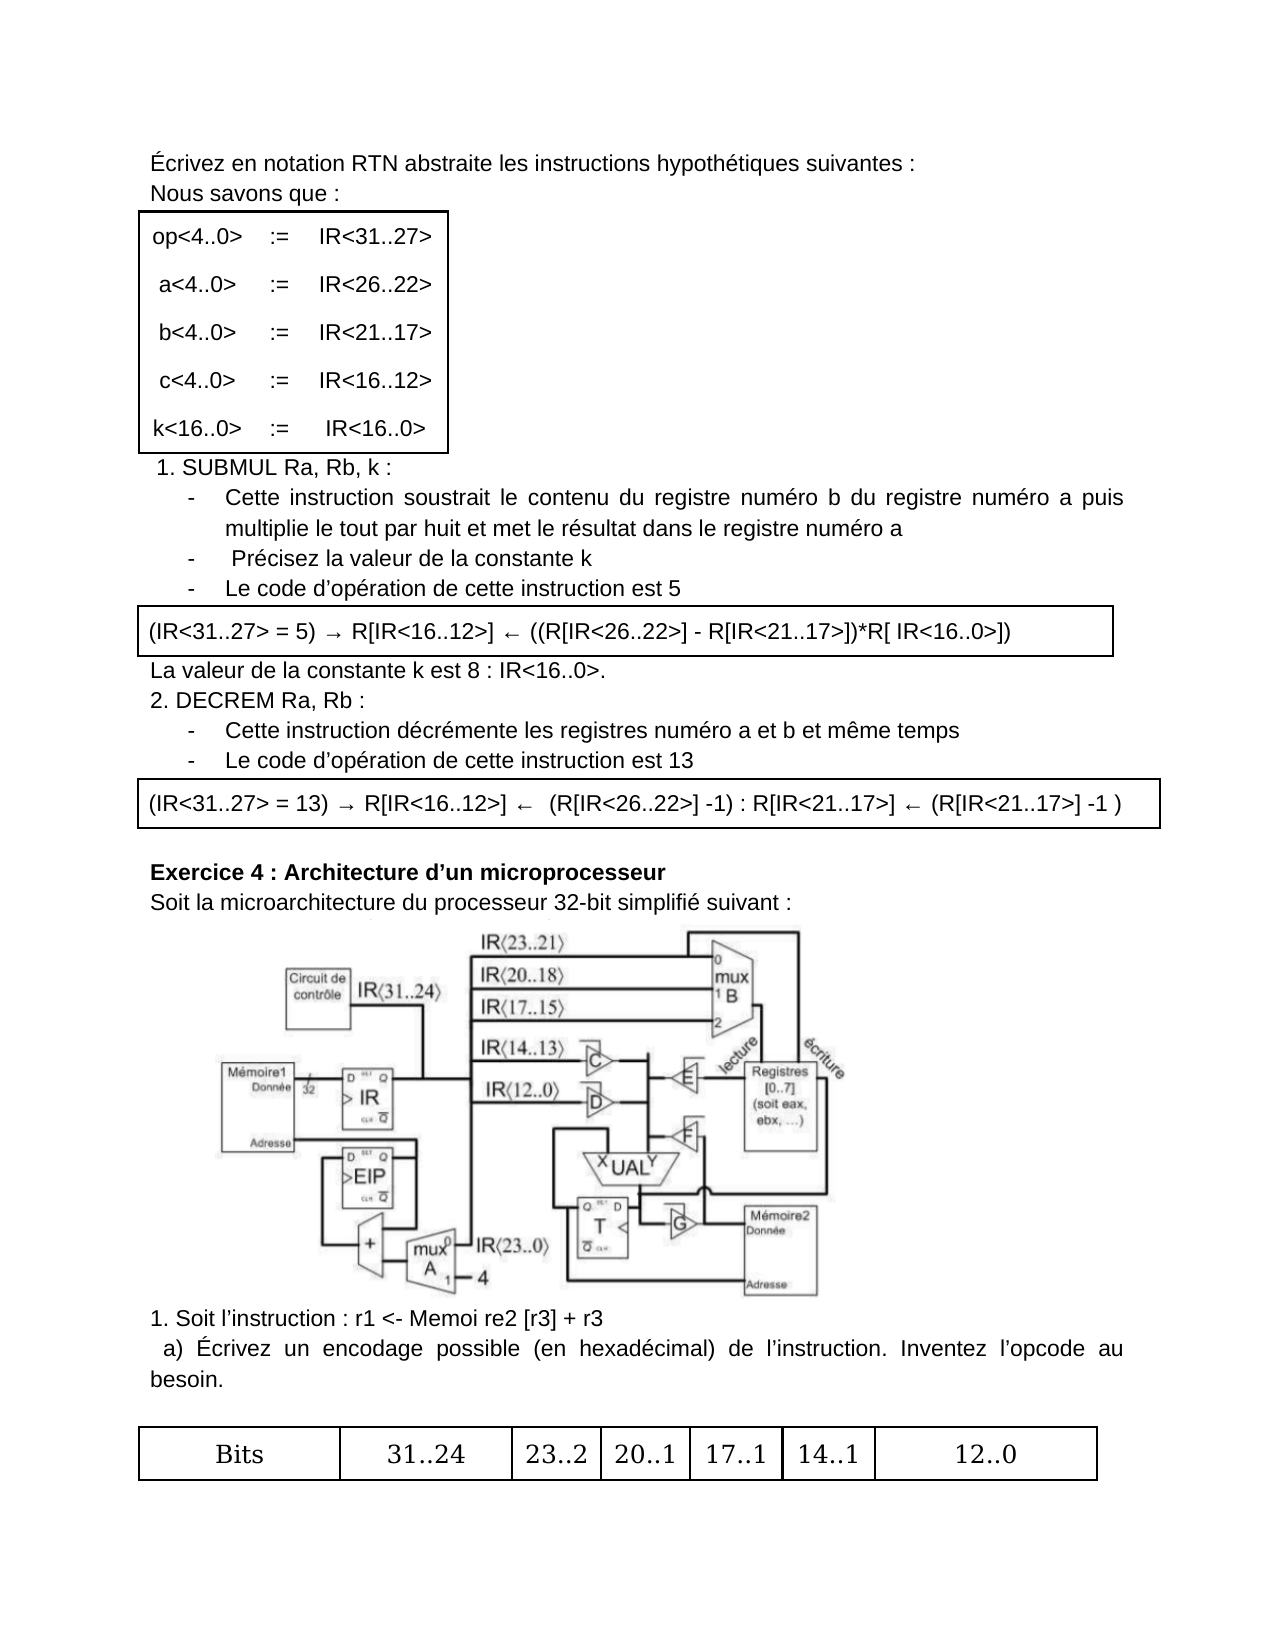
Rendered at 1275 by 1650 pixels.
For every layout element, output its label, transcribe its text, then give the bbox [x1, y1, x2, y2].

table_header 12..0 [876, 1428, 1096, 1479]
text 1. SUBMUL Ra, Rb, k : [150, 454, 1125, 481]
text 1. Soit l’instruction : r1 <- Memoi re2 [r3] + r3 [150, 1305, 1125, 1332]
table_cell IR<26..22> [303, 260, 447, 308]
table_header 20..1 [602, 1428, 689, 1479]
table_cell c<4..0> [140, 356, 256, 404]
list Le code d’opération de cette instruction est 5 [187, 575, 1125, 601]
text a) Écrivez un encodage possible (en hexadécimal) de l’instruction. Inventez l’opcode au besoin. [150, 1335, 1125, 1392]
text 2. DECREM Ra, Rb : [150, 687, 1125, 713]
table_cell k<16..0> [140, 404, 256, 452]
table_header 31..24 [341, 1428, 511, 1479]
table_cell IR<21..17> [303, 308, 447, 356]
table_cell := [256, 356, 303, 404]
table_cell := [256, 260, 303, 308]
table_cell IR<16..0> [303, 404, 447, 452]
text La valeur de la constante k est 8 : IR<16..0>. [150, 657, 1125, 683]
text Exercice 4 : Architecture d’un microprocesseur [150, 859, 1125, 885]
list Le code d’opération de cette instruction est 13 [187, 747, 1125, 773]
table_cell a<4..0> [140, 260, 256, 308]
table_header 17..1 [691, 1428, 781, 1479]
table_header IR<31..27> [303, 213, 447, 260]
table_header 14..1 [784, 1428, 874, 1479]
list Cette instruction décrémente les registres numéro a et b et même temps [187, 717, 1125, 743]
table_header Bits [140, 1428, 339, 1479]
text Écrivez en notation RTN abstraite les instructions hypothétiques suivantes : [150, 150, 1125, 176]
table_header op<4..0> [140, 213, 256, 260]
text Soit la microarchitecture du processeur 32-bit simplifié suivant : [150, 889, 1125, 916]
table_cell := [256, 308, 303, 356]
text Nous savons que : [150, 180, 1125, 207]
table_header := [256, 213, 303, 260]
list Cette instruction soustrait le contenu du registre numéro b du registre numéro a puis multiplie le tout par huit et met le résultat dans le registre numéro a [187, 484, 1125, 541]
list Précisez la valeur de la constante k [187, 545, 1125, 571]
table_cell IR<16..12> [303, 356, 447, 404]
table_cell b<4..0> [140, 308, 256, 356]
table_header (IR<31..27> = 13) → R[IR<16..12>] ← (R[IR<26..22>] -1) : R[IR<21..17>] ← (R[IR<21..17>] -1 ) [139, 780, 1159, 827]
table_cell := [256, 404, 303, 452]
table_header (IR<31..27> = 5) → R[IR<16..12>] ← ((R[IR<26..22>] - R[IR<21..17>])*R[ IR<16..0>]) [139, 607, 1112, 654]
table_header 23..2 [513, 1428, 600, 1479]
picture [150, 919, 896, 1302]
